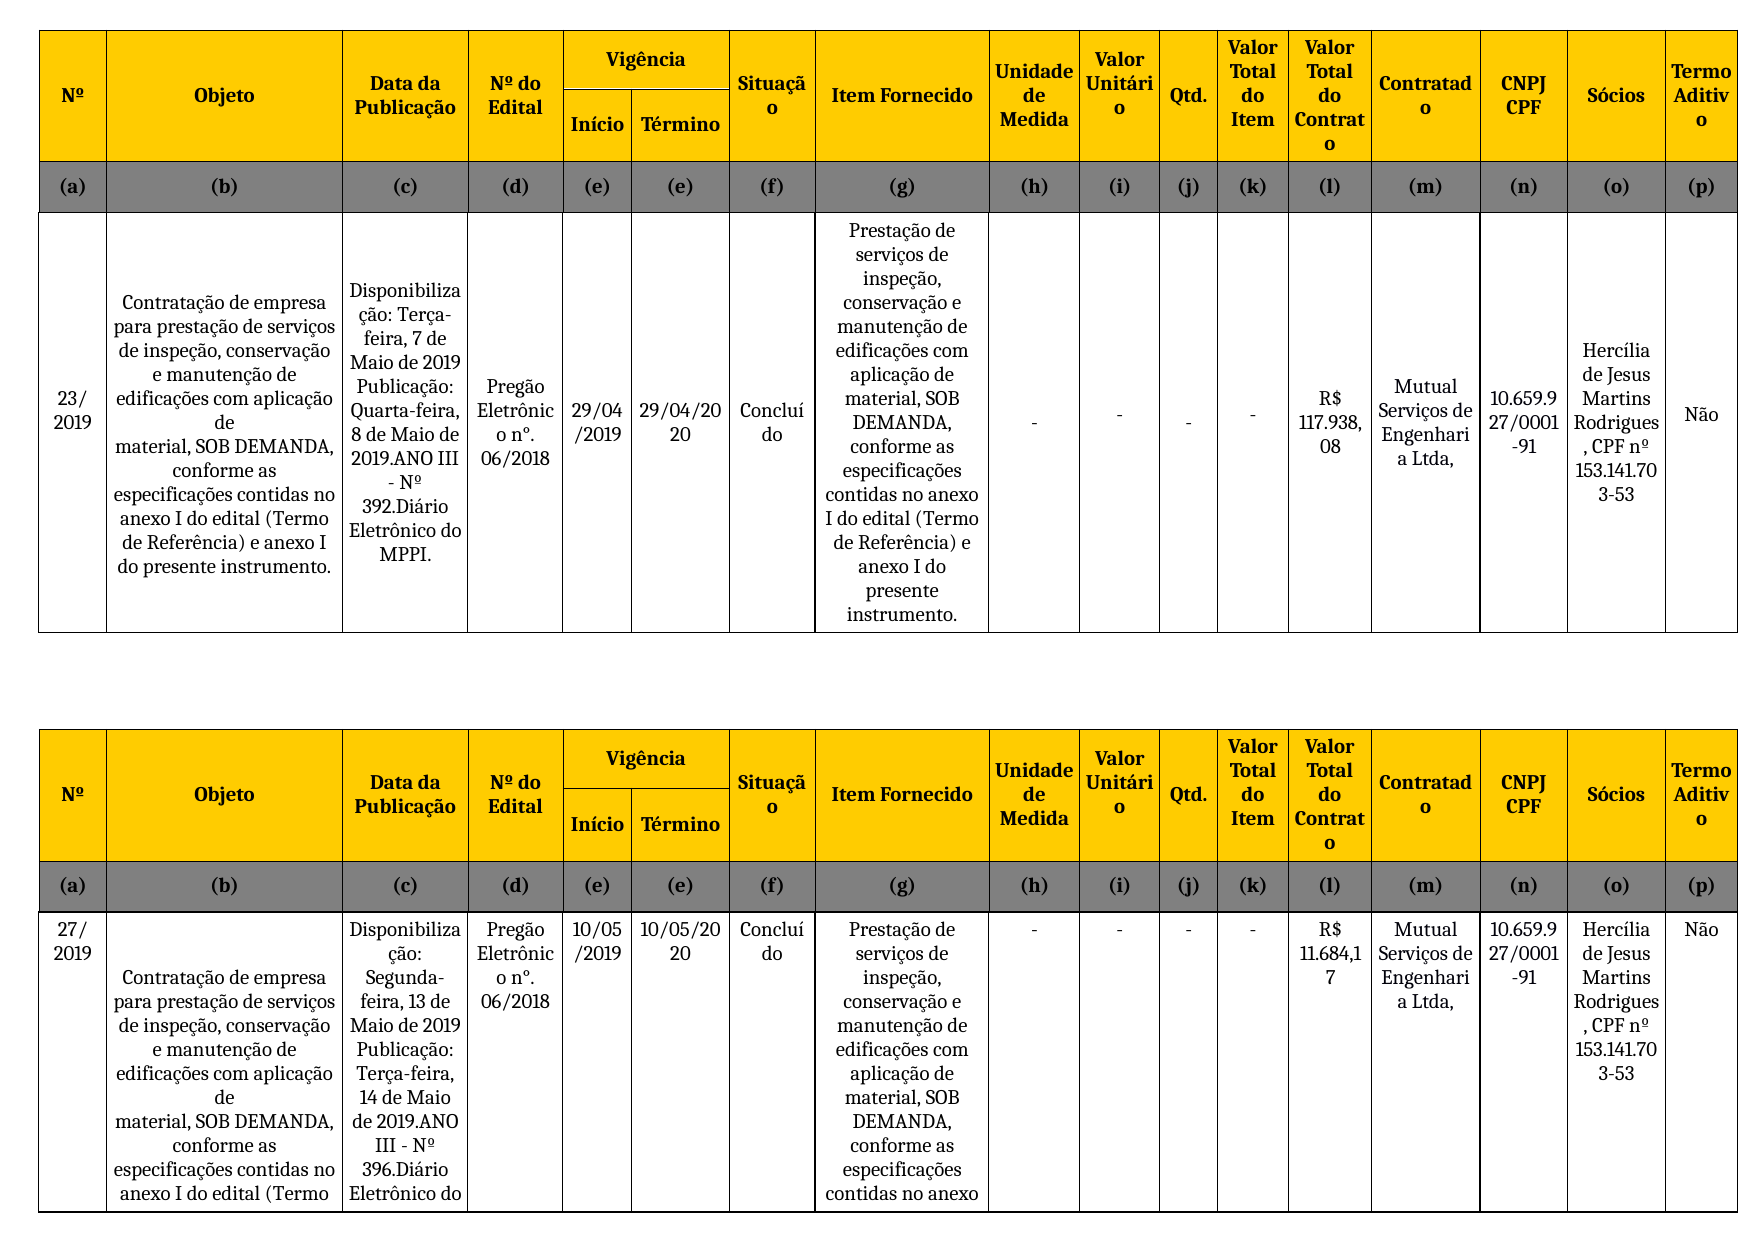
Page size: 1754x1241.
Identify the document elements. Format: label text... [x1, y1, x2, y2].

table_cell (f) [730, 162, 815, 212]
table_cell (a) [40, 862, 106, 911]
table_cell (p) [1666, 862, 1737, 911]
table_cell (f) [730, 862, 815, 911]
table_cell Prestação de serviços de inspeção, conservação e manutenção de edificações com aplicação de material, SOB DEMANDA, conforme as especificações contidas no anexo [816, 913, 988, 1211]
table_cell (j) [1160, 162, 1217, 212]
table_cell (b) [107, 162, 342, 212]
table_cell Início [564, 90, 631, 161]
table_cell 29/04/2019 [563, 213, 631, 632]
table_cell Término [632, 90, 729, 161]
table_cell Prestação de serviços de inspeção, conservação e manutenção de edificações com aplicação de material, SOB DEMANDA, conforme as especificações contidas no anexo I do edital (Termo de Referência) e anexo I do presente instrumento. [816, 213, 988, 632]
table_cell Pregão Eletrônico n°. 06/2018 [468, 213, 562, 632]
table_cell (k) [1218, 862, 1288, 911]
table_cell Mutual Serviços de Engenharia Ltda, [1372, 213, 1479, 632]
table_cell Não [1666, 213, 1737, 632]
table_cell Concluído [730, 913, 814, 1211]
table_header Qtd. [1160, 730, 1217, 861]
table_cell (d) [469, 162, 563, 212]
table_header Situação [730, 730, 815, 861]
table_cell (n) [1481, 862, 1567, 911]
table_header Objeto [107, 31, 342, 161]
table_cell (h) [990, 862, 1079, 911]
table_header Item Fornecido [816, 730, 989, 861]
table_cell (i) [1080, 862, 1159, 911]
table_header Valor Total do Item [1218, 730, 1288, 861]
table_header Nº [40, 31, 106, 161]
table_cell (g) [816, 862, 989, 911]
table_cell 10/05/2019 [563, 913, 631, 1211]
table_header Unidade de Medida [990, 730, 1079, 861]
table_cell - [1080, 213, 1159, 632]
table_cell (g) [816, 162, 989, 212]
table_header Sócios [1568, 31, 1665, 161]
table_cell (k) [1218, 162, 1288, 212]
table_cell (p) [1666, 162, 1737, 212]
table_cell (m) [1372, 862, 1480, 911]
table_cell (n) [1481, 162, 1567, 212]
table_cell 10.659.927/0001-91 [1481, 913, 1567, 1211]
table_header CNPJ CPF [1481, 730, 1567, 861]
table_header Qtd. [1160, 31, 1217, 161]
table_cell 29/04/2020 [632, 213, 729, 632]
table_header Valor Unitário [1080, 31, 1159, 161]
table_cell (l) [1289, 862, 1371, 911]
table_header Data da Publicação [343, 730, 468, 861]
table_cell (e) [632, 162, 729, 212]
table_cell Disponibilização: Segunda-feira, 13 de Maio de 2019 Publicação: Terça-feira, 14 de Maio de 2019.ANO III - Nº 396.Diário Eletrônico do [343, 913, 467, 1211]
table_cell (d) [469, 862, 563, 911]
table_cell (e) [564, 862, 631, 911]
table_cell 10/05/2020 [632, 913, 729, 1211]
table_header Valor Total do Contrato [1289, 730, 1371, 861]
table_cell Mutual Serviços de Engenharia Ltda, [1372, 913, 1479, 1211]
table_cell 10.659.927/0001-91 [1481, 213, 1567, 632]
table_header Valor Total do Item [1218, 31, 1288, 161]
table_cell Término [632, 789, 729, 861]
table_cell - [989, 913, 1079, 1211]
table_cell (h) [990, 162, 1079, 212]
table_cell - [1218, 913, 1288, 1211]
table_cell (o) [1568, 862, 1665, 911]
table_header Objeto [107, 730, 342, 861]
table_cell Disponibilização: Terça-feira, 7 de Maio de 2019 Publicação: Quarta-feira, 8 de Maio de 2019.ANO III - Nº 392.Diário Eletrônico do MPPI. [343, 213, 467, 632]
table_cell (e) [632, 862, 729, 911]
table_cell Concluído [730, 213, 814, 632]
table_header Situação [730, 31, 815, 161]
table_cell (i) [1080, 162, 1159, 212]
table_cell (b) [107, 862, 342, 911]
table_cell (c) [343, 862, 468, 911]
table_cell - [1218, 213, 1288, 632]
table_header Item Fornecido [816, 31, 989, 161]
table_header Nº [40, 730, 106, 861]
table_cell Contratação de empresa para prestação de serviços de inspeção, conservação e manutenção de edificações com aplicação de material, SOB DEMANDA, conforme as especificações contidas no anexo I do edital (Termo de Referência) e anexo I do presente instrumento. [107, 213, 342, 632]
table_cell - [1160, 913, 1217, 1211]
table_cell R$ 117.938,08 [1289, 213, 1371, 632]
table_header Vigência [564, 31, 729, 88]
table_cell Não [1666, 913, 1737, 1211]
table_cell - [1160, 213, 1217, 632]
table_header Termo Aditivo [1666, 31, 1737, 161]
table_header Sócios [1568, 730, 1665, 861]
table_header Nº do Edital [469, 730, 563, 861]
table_cell (j) [1160, 862, 1217, 911]
table_cell Contratação de empresa para prestação de serviços de inspeção, conservação e manutenção de edificações com aplicação de material, SOB DEMANDA, conforme as especificações contidas no anexo I do edital (Termo [107, 913, 342, 1211]
table_header Valor Total do Contrato [1289, 31, 1371, 161]
table_cell (e) [564, 162, 631, 212]
table_cell Início [564, 789, 631, 861]
table_cell R$ 11.684,17 [1289, 913, 1371, 1211]
table_header Unidade de Medida [990, 31, 1079, 161]
table_header Vigência [564, 730, 729, 788]
table_header Data da Publicação [343, 31, 468, 161]
table_cell - [1080, 913, 1159, 1211]
table_header Contratado [1372, 730, 1480, 861]
table_header Nº do Edital [469, 31, 563, 161]
table_cell (l) [1289, 162, 1371, 212]
table_cell (o) [1568, 162, 1665, 212]
table_cell (c) [343, 162, 468, 212]
table_cell (a) [40, 162, 106, 212]
table_cell - [989, 213, 1079, 632]
table_cell Hercília de Jesus Martins Rodrigues, CPF nº 153.141.703-53 [1568, 913, 1665, 1211]
table_header CNPJ CPF [1481, 31, 1567, 161]
table_cell 23/ 2019 [39, 213, 106, 632]
table_header Termo Aditivo [1666, 730, 1737, 861]
table_cell Hercília de Jesus Martins Rodrigues, CPF nº 153.141.703-53 [1568, 213, 1665, 632]
table_cell Pregão Eletrônico n°. 06/2018 [468, 913, 562, 1211]
table_cell 27/ 2019 [39, 913, 106, 1211]
table_cell (m) [1372, 162, 1480, 212]
table_header Valor Unitário [1080, 730, 1159, 861]
table_header Contratado [1372, 31, 1480, 161]
